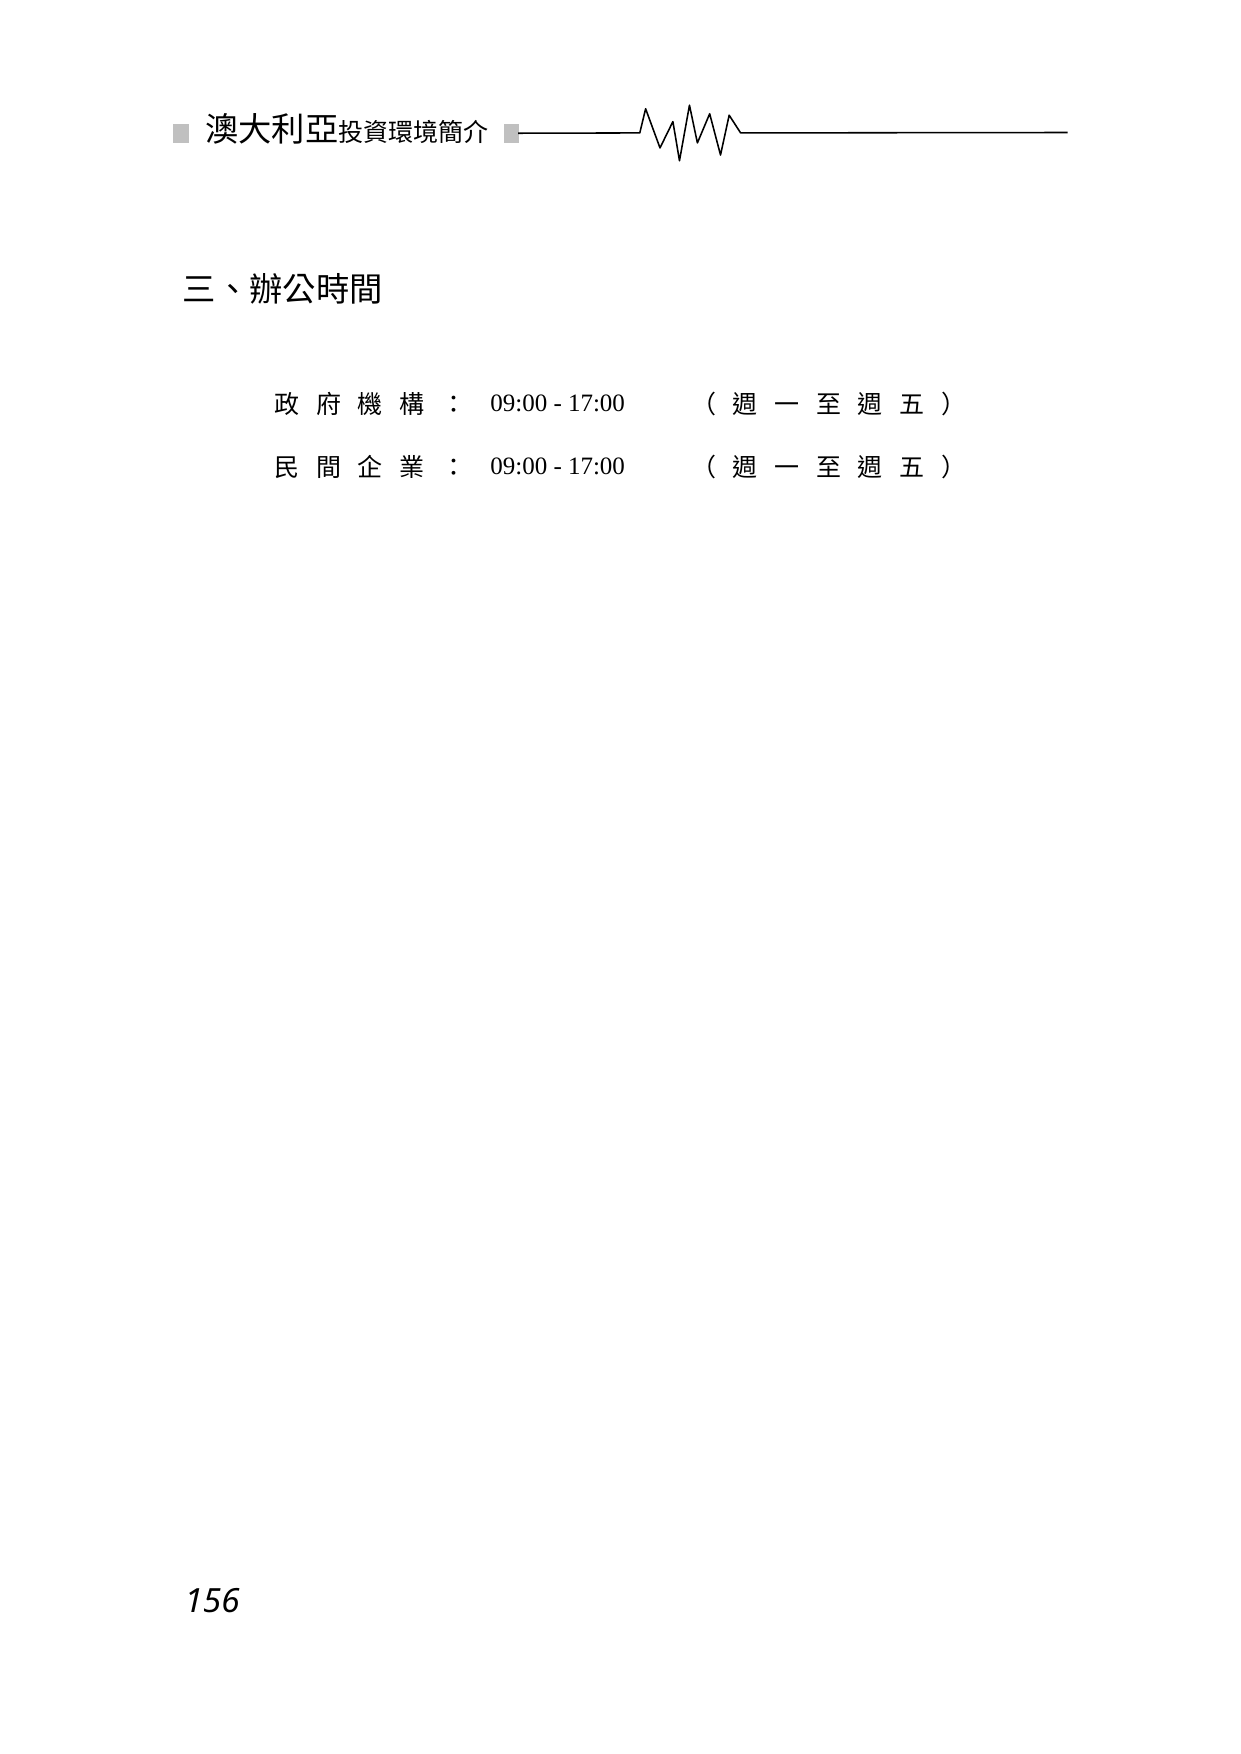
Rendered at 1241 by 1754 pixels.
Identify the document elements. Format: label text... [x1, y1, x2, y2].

text 民間企業：09:00 - 17:00 （週一至週五） [183, 424, 1058, 486]
text 三、辦公時間 [183, 263, 1058, 311]
text 政府機構：09:00 - 17:00 （週一至週五） [183, 361, 1058, 424]
